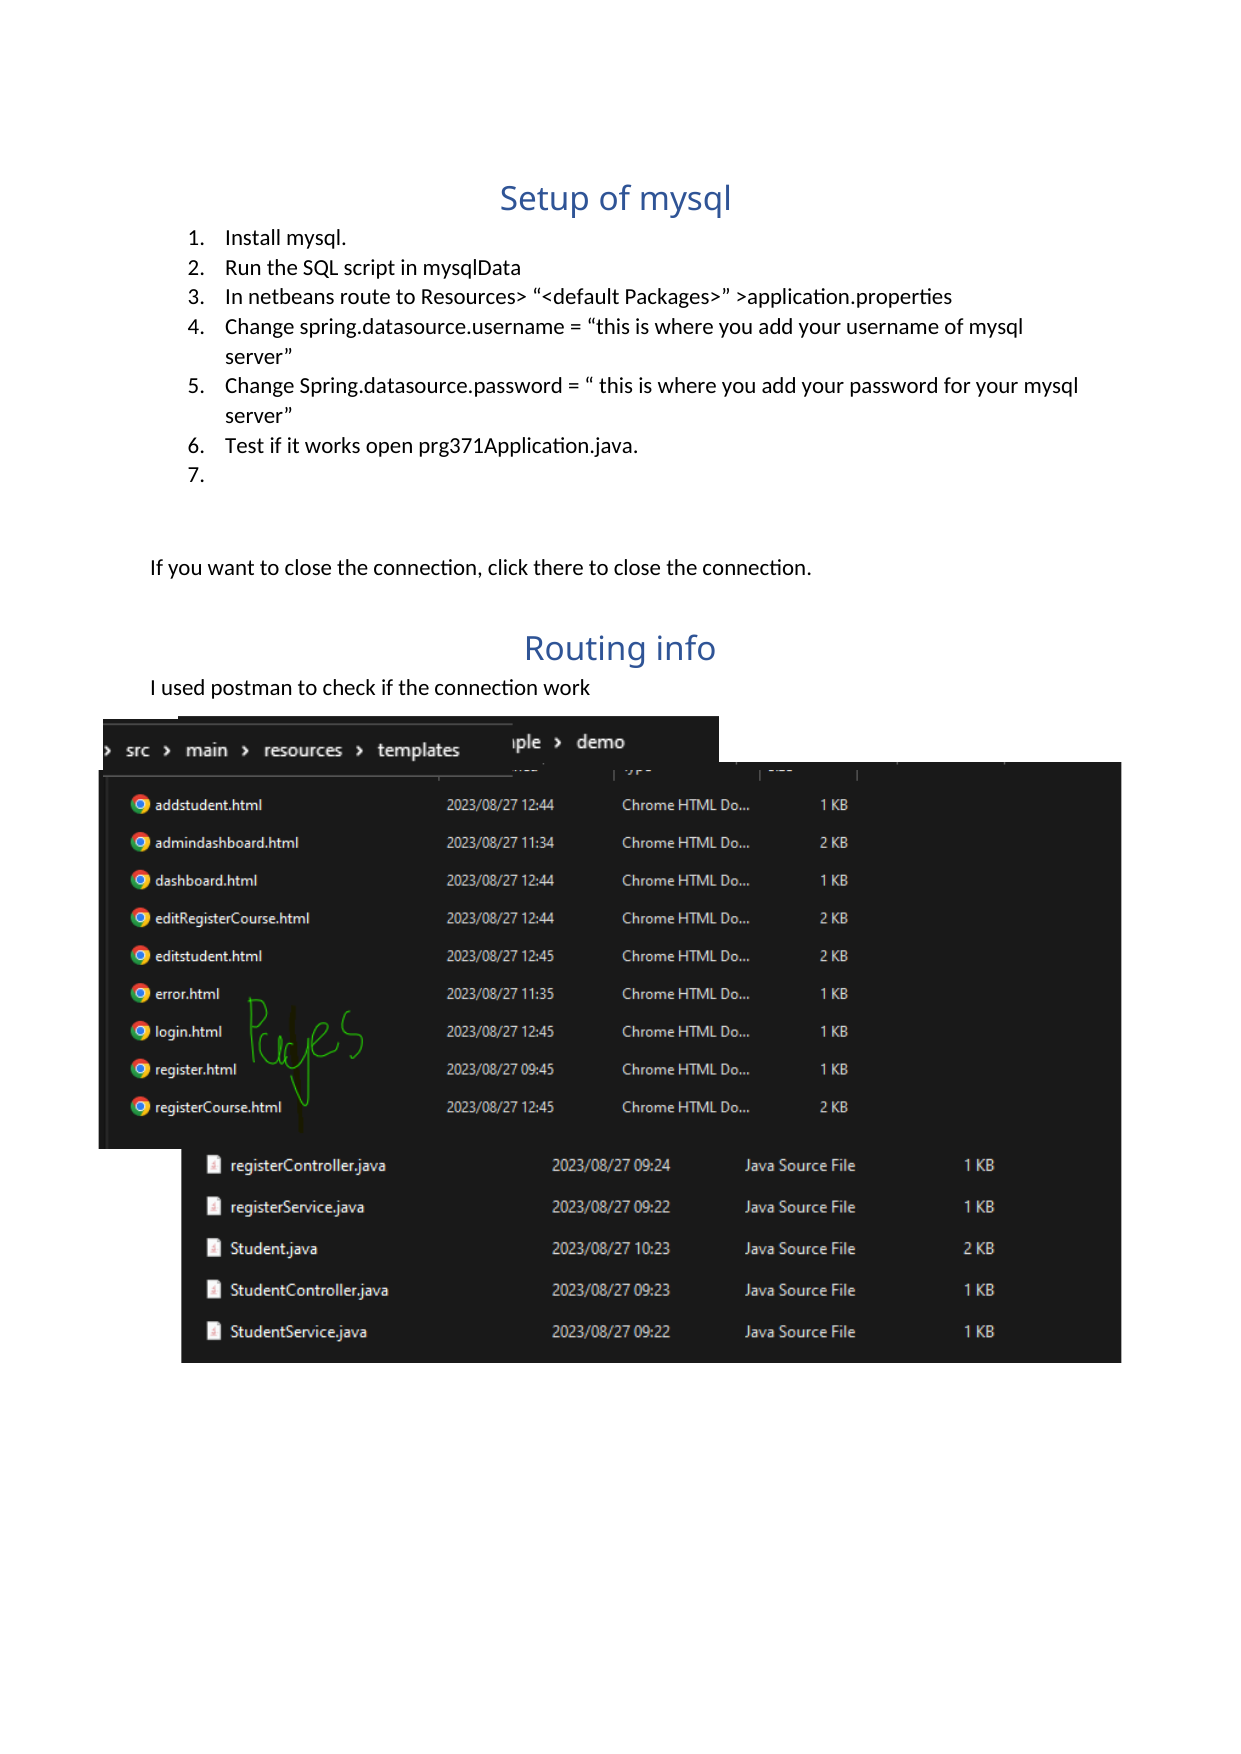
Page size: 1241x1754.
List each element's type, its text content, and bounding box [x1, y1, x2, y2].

subtitle Setup of mysql [150, 175, 1090, 220]
subtitle Routing info [150, 625, 1090, 670]
list Change spring.datasource.username = “this is where you add your username of mysql server” [187, 312, 1090, 370]
list In netbeans route to Resources> “<default Packages>” >application.properties [187, 282, 1090, 311]
text If you want to close the connection, click there to close the connection. [150, 553, 1090, 581]
text I used postman to check if the connection work [150, 673, 1090, 701]
list Run the SQL script in mysqlData [187, 253, 1090, 281]
list Test if it works open prg371Application.java. [187, 431, 1090, 459]
list Change Spring.datasource.password = “ this is where you add your password for your mysql server” [187, 372, 1090, 429]
list Install mysql. [187, 223, 1090, 251]
